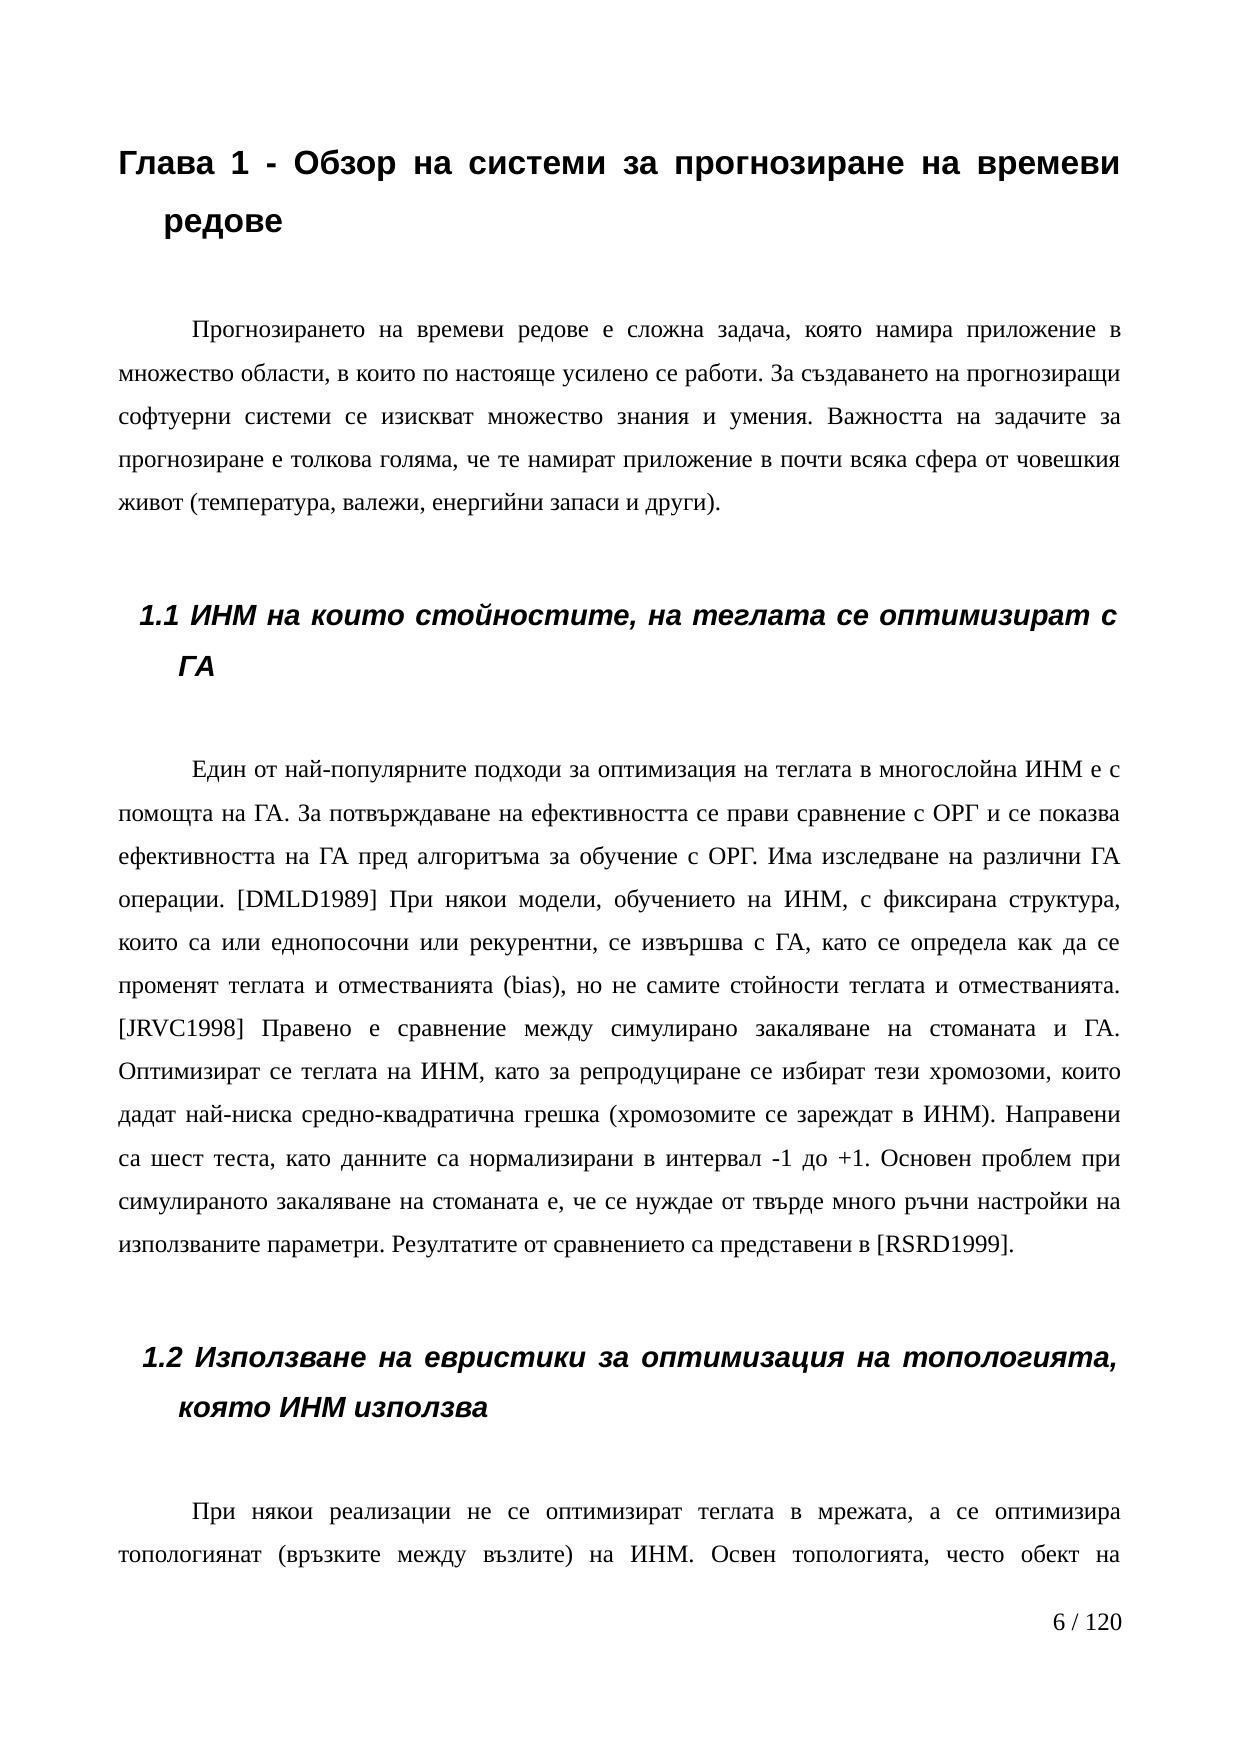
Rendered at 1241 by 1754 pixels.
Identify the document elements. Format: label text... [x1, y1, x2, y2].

subtitle Глава 1 - Обзор на системи за прогнозиране на времеви редове [118, 143, 1122, 240]
text При някои реализации не се оптимизират теглата в мрежата, а се оптимизира топологиянат (връзките между възлите) на ИНМ. Освен топологията, често обект на [118, 1496, 1122, 1568]
subtitle 1.1 ИНМ на които стойностите, на теглата се оптимизират с ГА [118, 598, 1122, 682]
subtitle 1.2 Използване на евристики за оптимизация на топологията, която ИНМ използва [118, 1340, 1122, 1424]
text Един от най-популярните подходи за оптимизация на теглата в многослойна ИНМ е с помощта на ГА. За потвърждаване на ефективността се прави сравнение с ОРГ и се показва ефективността на ГА пред алгоритъма за обучение с ОРГ. Има изследване на различни ГА операции. [DMLD1989] При някои модели, обучението на ИНМ, с фиксирана структура, които са или еднопосочни или рекурентни, се извършва с ГА, като се определа как да се променят теглата и отместванията (bias), но не самите стойности теглата и отместванията.[JRVC1998] Правено е сравнение между симулирано закаляване на стоманата и ГА. Оптимизират се теглата на ИНМ, като за репродуциране се избират тези хромозоми, които дадат най-ниска средно-квадратична грешка (хромозомите се зареждат в ИНМ). Направени са шест теста, като данните са нормализирани в интервал -1 до +1. Основен проблем при симулираното закаляване на стоманата е, че се нуждае от твърде много ръчни настройки на използваните параметри. Резултатите от сравнението са представени в [RSRD1999]. [118, 754, 1122, 1258]
text Прогнозирането на времеви редове е сложна задача, която намира приложение в множество области, в които по настояще усилено се работи. За създаването на прогнозиращи софтуерни системи се изискват множество знания и умения. Важността на задачите за прогнозиране е толкова голяма, че те намират приложение в почти всяка сфера от човешкия живот (температура, валежи, енергийни запаси и други). [118, 314, 1122, 516]
